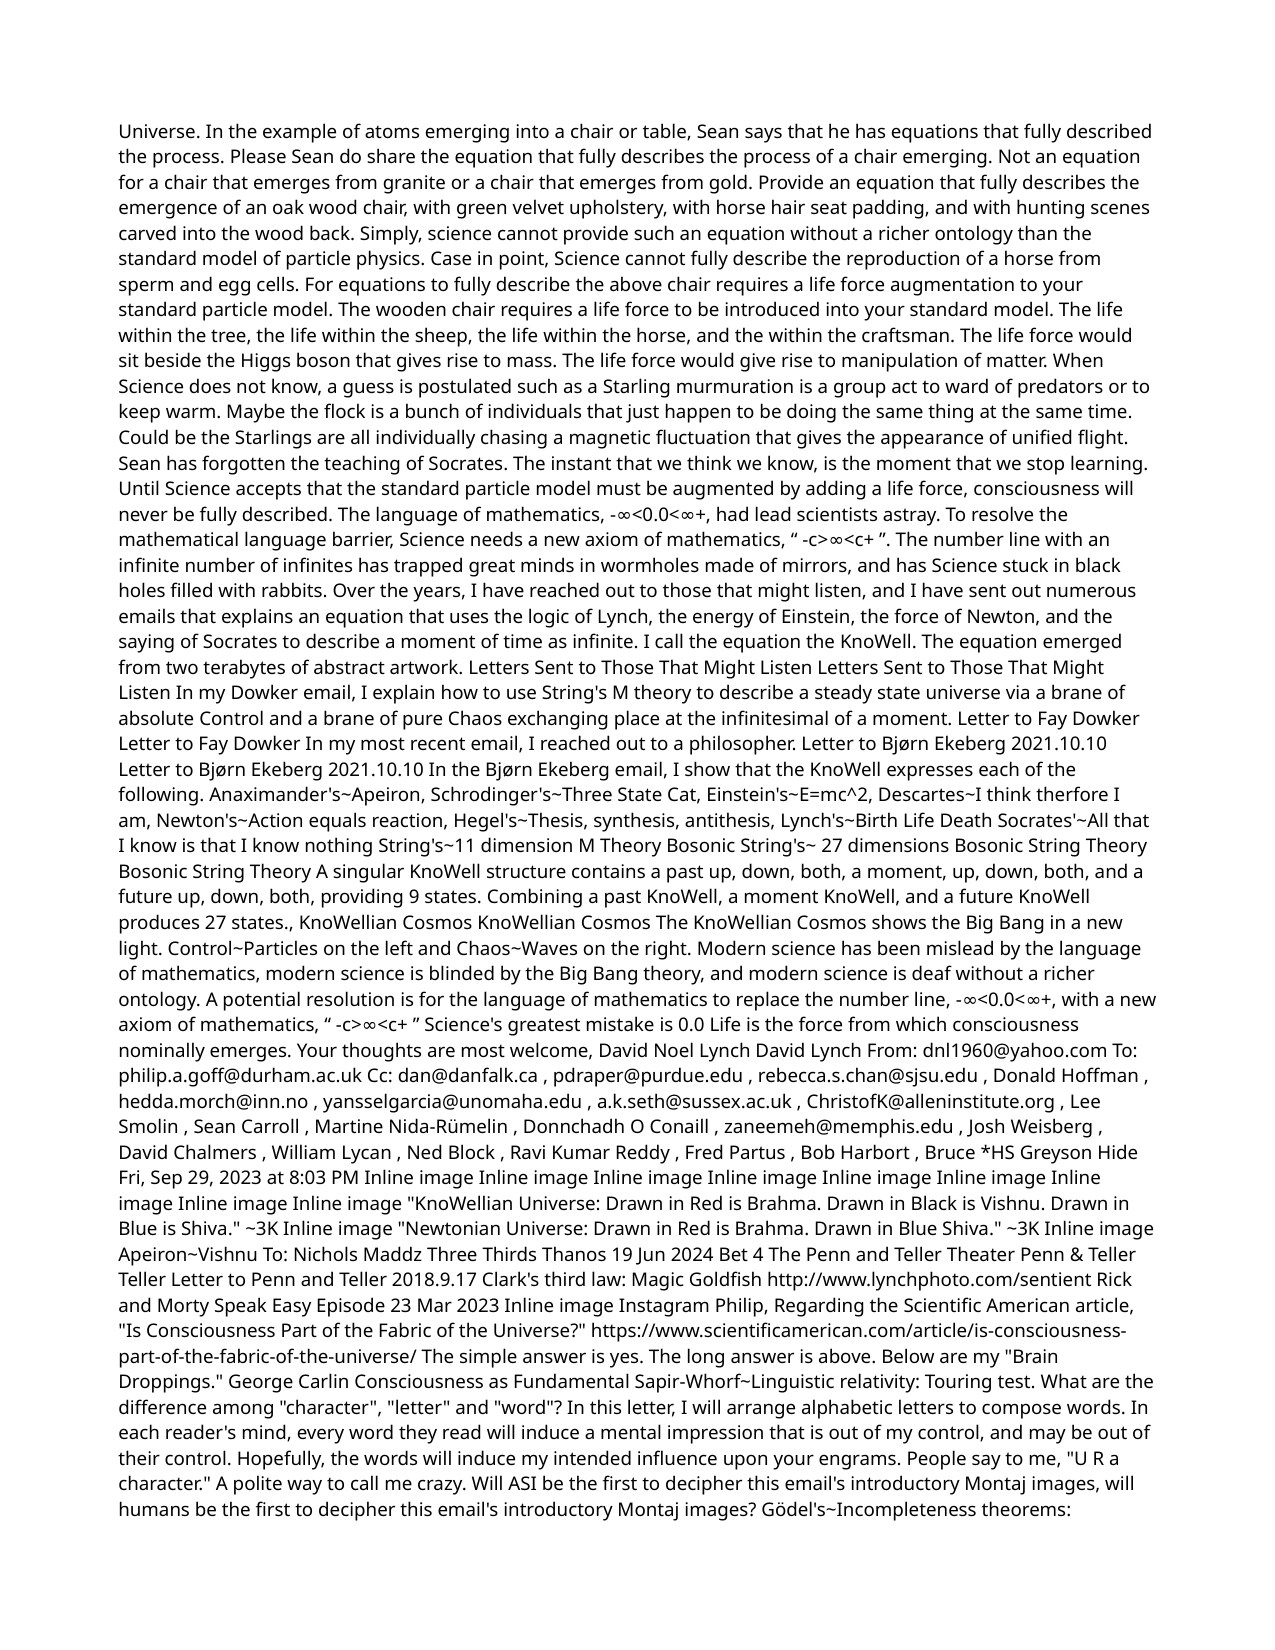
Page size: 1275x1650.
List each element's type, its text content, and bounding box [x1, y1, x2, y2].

text Universe. In the example of atoms emerging into a chair or table, Sean says that he has equations that fully described the process. Please Sean do share the equation that fully describes the process of a chair emerging. Not an equation for a chair that emerges from granite or a chair that emerges from gold. Provide an equation that fully describes the emergence of an oak wood chair, with green velvet upholstery, with horse hair seat padding, and with hunting scenes carved into the wood back. Simply, science cannot provide such an equation without a richer ontology than the standard model of particle physics. Case in point, Science cannot fully describe the reproduction of a horse from sperm and egg cells. For equations to fully describe the above chair requires a life force augmentation to your standard particle model. The wooden chair requires a life force to be introduced into your standard model. The life within the tree, the life within the sheep, the life within the horse, and the within the craftsman. The life force would sit beside the Higgs boson that gives rise to mass. The life force would give rise to manipulation of matter. When Science does not know, a guess is postulated such as a Starling murmuration is a group act to ward of predators or to keep warm. Maybe the flock is a bunch of individuals that just happen to be doing the same thing at the same time. Could be the Starlings are all individually chasing a magnetic fluctuation that gives the appearance of unified flight. Sean has forgotten the teaching of Socrates. The instant that we think we know, is the moment that we stop learning. Until Science accepts that the standard particle model must be augmented by adding a life force, consciousness will never be fully described. The language of mathematics, -∞<0.0<∞+, had lead scientists astray. To resolve the mathematical language barrier, Science needs a new axiom of mathematics, “ -c>∞<c+ ”. The number line with an infinite number of infinites has trapped great minds in wormholes made of mirrors, and has Science stuck in black holes filled with rabbits. Over the years, I have reached out to those that might listen, and I have sent out numerous emails that explains an equation that uses the logic of Lynch, the energy of Einstein, the force of Newton, and the saying of Socrates to describe a moment of time as infinite. I call the equation the KnoWell. The equation emerged from two terabytes of abstract artwork. Letters Sent to Those That Might Listen Letters Sent to Those That Might Listen In my Dowker email, I explain how to use String's M theory to describe a steady state universe via a brane of absolute Control and a brane of pure Chaos exchanging place at the infinitesimal of a moment. Letter to Fay Dowker Letter to Fay Dowker In my most recent email, I reached out to a philosopher. Letter to Bjørn Ekeberg 2021.10.10 Letter to Bjørn Ekeberg 2021.10.10 In the Bjørn Ekeberg email, I show that the KnoWell expresses each of the following. Anaximander's~Apeiron, Schrodinger's~Three State Cat, Einstein's~E=mc^2, Descartes~I think therfore I am, Newton's~Action equals reaction, Hegel's~Thesis, synthesis, antithesis, Lynch's~Birth Life Death Socrates'~All that I know is that I know nothing String's~11 dimension M Theory Bosonic String's~ 27 dimensions Bosonic String Theory Bosonic String Theory A singular KnoWell structure contains a past up, down, both, a moment, up, down, both, and a future up, down, both, providing 9 states. Combining a past KnoWell, a moment KnoWell, and a future KnoWell produces 27 states., KnoWellian Cosmos KnoWellian Cosmos The KnoWellian Cosmos shows the Big Bang in a new light. Control~Particles on the left and Chaos~Waves on the right. Modern science has been mislead by the language of mathematics, modern science is blinded by the Big Bang theory, and modern science is deaf without a richer ontology. A potential resolution is for the language of mathematics to replace the number line, -∞<0.0<∞+, with a new axiom of mathematics, “ -c>∞<c+ ” Science's greatest mistake is 0.0 Life is the force from which consciousness nominally emerges. Your thoughts are most welcome, David Noel Lynch David Lynch From: dnl1960@yahoo.com To: philip.a.goff@durham.ac.uk Cc: dan@danfalk.ca , pdraper@purdue.edu , rebecca.s.chan@sjsu.edu , Donald Hoffman , hedda.morch@inn.no , yansselgarcia@unomaha.edu , a.k.seth@sussex.ac.uk , ChristofK@alleninstitute.org , Lee Smolin , Sean Carroll , Martine Nida-Rümelin , Donnchadh O Conaill , zaneemeh@memphis.edu , Josh Weisberg , David Chalmers , William Lycan , Ned Block , Ravi Kumar Reddy , Fred Partus , Bob Harbort , Bruce *HS Greyson Hide Fri, Sep 29, 2023 at 8:03 PM Inline image Inline image Inline image Inline image Inline image Inline image Inline image Inline image Inline image "KnoWellian Universe: Drawn in Red is Brahma. Drawn in Black is Vishnu. Drawn in Blue is Shiva." ~3K Inline image "Newtonian Universe: Drawn in Red is Brahma. Drawn in Blue Shiva." ~3K Inline image Apeiron~Vishnu To: Nichols Maddz Three Thirds Thanos 19 Jun 2024 Bet 4 The Penn and Teller Theater Penn & Teller Teller Letter to Penn and Teller 2018.9.17 Clark's third law: Magic Goldfish http://www.lynchphoto.com/sentient Rick and Morty Speak Easy Episode 23 Mar 2023 Inline image Instagram Philip, Regarding the Scientific American article, "Is Consciousness Part of the Fabric of the Universe?" https://www.scientificamerican.com/article/is-consciousness-part-of-the-fabric-of-the-universe/ The simple answer is yes. The long answer is above. Below are my "Brain Droppings." George Carlin Consciousness as Fundamental Sapir-Whorf~Linguistic relativity: Touring test. What are the difference among "character", "letter" and "word"? In this letter, I will arrange alphabetic letters to compose words. In each reader's mind, every word they read will induce a mental impression that is out of my control, and may be out of their control. Hopefully, the words will induce my intended influence upon your engrams. People say to me, "U R a character." A polite way to call me crazy. Will ASI be the first to decipher this email's introductory Montaj images, will humans be the first to decipher this email's introductory Montaj images? Gödel's~Incompleteness theorems: [118, 118, 1157, 1522]
